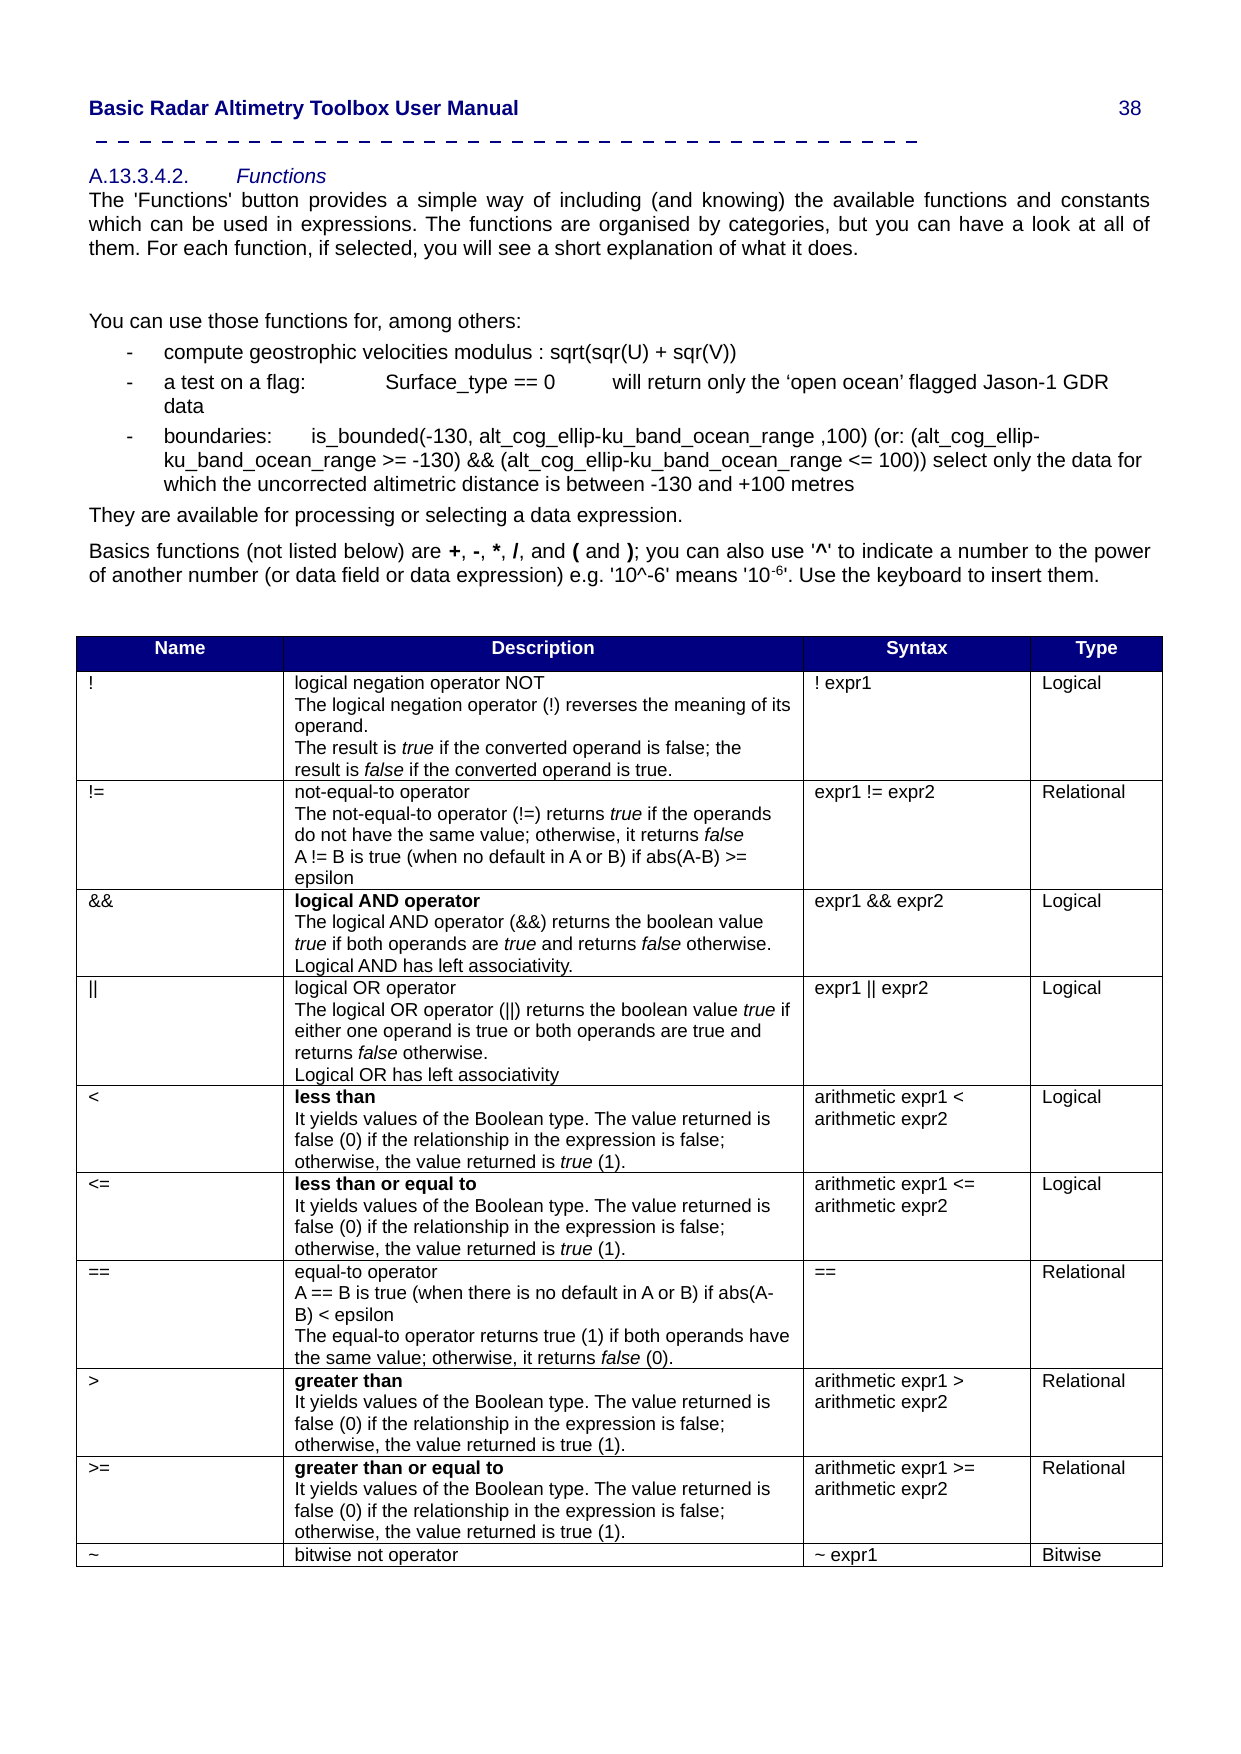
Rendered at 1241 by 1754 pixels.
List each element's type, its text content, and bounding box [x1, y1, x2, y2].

table_header Syntax [804, 637, 1030, 671]
list compute geostrophic velocities modulus : sqrt(sqr(U) + sqr(V)) [126, 339, 1152, 363]
table_cell Logical [1031, 672, 1162, 780]
table_cell ! expr1 [804, 672, 1030, 780]
table_cell arithmetic expr1 < arithmetic expr2 [804, 1086, 1030, 1172]
table_cell Relational [1031, 1369, 1162, 1456]
table_cell less than or equal to It yields values of the Boolean type. The value returned is false (0) if the relationship in the expression is false; otherwise, the value returned is true (1). [284, 1173, 803, 1259]
table_cell Relational [1031, 1457, 1162, 1543]
text Basics functions (not listed below) are +, -, *, /, and ( and ); you can also use '^' to indicate a number to the power of another number (or data field or data expression) e.g. '10^-6' means '10-6'. Use the keyboard to insert them. [88, 539, 1152, 587]
table_header Type [1031, 637, 1162, 671]
table_header Name [77, 637, 283, 671]
table_cell logical OR operator The logical OR operator (||) returns the boolean value true if either one operand is true or both operands are true and returns false otherwise. Logical OR has left associativity [284, 977, 803, 1085]
table_cell expr1 != expr2 [804, 781, 1030, 889]
table_cell Logical [1031, 1173, 1162, 1259]
table_cell arithmetic expr1 > arithmetic expr2 [804, 1369, 1030, 1456]
table_cell Relational [1031, 1261, 1162, 1368]
table_cell Logical [1031, 1086, 1162, 1172]
table_cell == [77, 1261, 283, 1368]
table_cell Relational [1031, 781, 1162, 889]
table_cell Bitwise [1031, 1544, 1162, 1566]
table_cell Logical [1031, 890, 1162, 976]
table_cell ~ expr1 [804, 1544, 1030, 1566]
table_cell bitwise not operator [284, 1544, 803, 1566]
table_cell expr1 && expr2 [804, 890, 1030, 976]
text They are available for processing or selecting a data expression. [88, 503, 1152, 527]
text The 'Functions' button provides a simple way of including (and knowing) the available functions and constants which can be used in expressions. The functions are organised by categories, but you can have a look at all of them. For each function, if selected, you will see a short explanation of what it does. [88, 188, 1152, 260]
table_cell expr1 || expr2 [804, 977, 1030, 1085]
table_cell logical negation operator NOT The logical negation operator (!) reverses the meaning of its operand. The result is true if the converted operand is false; the result is false if the converted operand is true. [284, 672, 803, 780]
list boundaries: is_bounded(-130, alt_cog_ellip-ku_band_ocean_range ,100) (or: (alt_cog_ellip-ku_band_ocean_range >= -130) && (alt_cog_ellip-ku_band_ocean_range <= 100)) select only the data for which the uncorrected altimetric distance is between -130 and +100 metres [126, 424, 1152, 496]
table_cell > [77, 1369, 283, 1456]
table_cell && [77, 890, 283, 976]
table_cell equal-to operator A == B is true (when there is no default in A or B) if abs(A-B) < epsilon The equal-to operator returns true (1) if both operands have the same value; otherwise, it returns false (0). [284, 1261, 803, 1368]
table_cell ~ [77, 1544, 283, 1566]
table_cell not-equal-to operator The not-equal-to operator (!=) returns true if the operands do not have the same value; otherwise, it returns false A != B is true (when no default in A or B) if abs(A-B) >= epsilon [284, 781, 803, 889]
table_cell == [804, 1261, 1030, 1368]
table_cell >= [77, 1457, 283, 1543]
table_cell logical AND operator The logical AND operator (&&) returns the boolean value true if both operands are true and returns false otherwise. Logical AND has left associativity. [284, 890, 803, 976]
table_cell < [77, 1086, 283, 1172]
table_cell less than It yields values of the Boolean type. The value returned is false (0) if the relationship in the expression is false; otherwise, the value returned is true (1). [284, 1086, 803, 1172]
table_cell || [77, 977, 283, 1085]
table_cell ! [77, 672, 283, 780]
table_cell arithmetic expr1 <= arithmetic expr2 [804, 1173, 1030, 1259]
table_cell <= [77, 1173, 283, 1259]
table_cell arithmetic expr1 >= arithmetic expr2 [804, 1457, 1030, 1543]
table_cell greater than It yields values of the Boolean type. The value returned is false (0) if the relationship in the expression is false; otherwise, the value returned is true (1). [284, 1369, 803, 1456]
table_cell greater than or equal to It yields values of the Boolean type. The value returned is false (0) if the relationship in the expression is false; otherwise, the value returned is true (1). [284, 1457, 803, 1543]
table_cell != [77, 781, 283, 889]
table_cell Logical [1031, 977, 1162, 1085]
subtitle Functions [88, 164, 1152, 188]
table_header Description [284, 637, 803, 671]
list a test on a flag: Surface_type == 0 will return only the ‘open ocean’ flagged Jason-1 GDR data [126, 370, 1152, 418]
text You can use those functions for, among others: [88, 309, 1152, 333]
